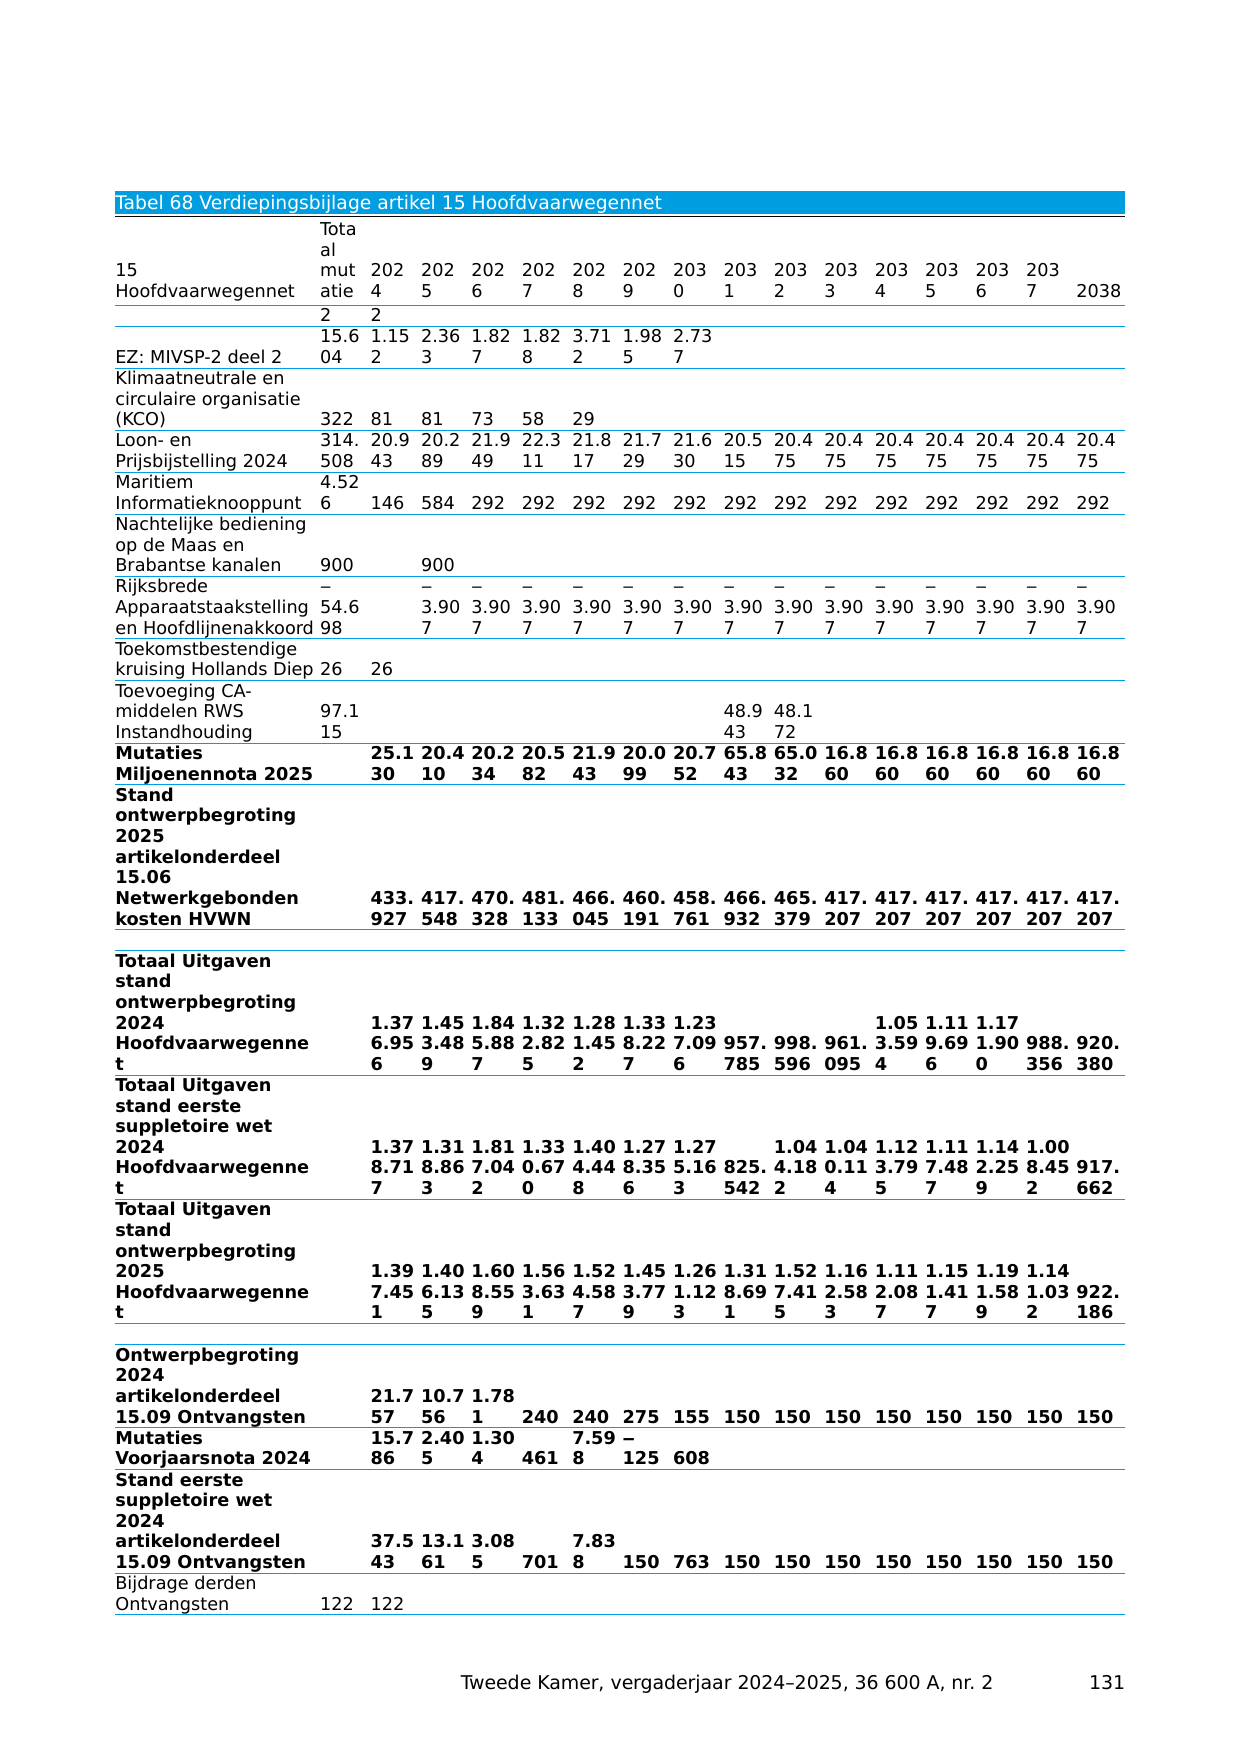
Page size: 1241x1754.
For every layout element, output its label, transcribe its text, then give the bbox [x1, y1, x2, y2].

table_cell [569, 639, 619, 680]
table_cell 1.304 [468, 1428, 519, 1469]
table_cell 1.453.489 [418, 951, 468, 1074]
table_cell 1.404.448 [569, 1076, 619, 1199]
table_cell 1.817.042 [468, 1076, 519, 1199]
table_cell [418, 1324, 468, 1344]
table_cell [468, 306, 519, 326]
table_cell 1.563.631 [519, 1200, 569, 1323]
table_cell 466.932 [720, 785, 771, 929]
table_cell ‒ 3.907 [771, 577, 821, 638]
table_cell 1.985 [620, 327, 670, 367]
table_cell 16.860 [922, 744, 972, 784]
table_cell Nachtelijke bediening op de Maas en Brabantse kanalen [115, 515, 317, 576]
table_cell 16.860 [973, 744, 1023, 784]
table_cell ‒ 3.907 [519, 577, 569, 638]
table_cell Mutaties Voorjaarsnota 2024 [115, 1428, 317, 1469]
table_cell 1.330.670 [519, 1076, 569, 1199]
table_cell [620, 681, 670, 742]
table_cell 1.191.589 [973, 1200, 1023, 1323]
table_cell [317, 785, 367, 929]
table_cell 292 [720, 473, 771, 513]
table_cell 1.152 [368, 327, 418, 367]
table_cell [771, 369, 821, 430]
table_cell 1.112.087 [872, 1200, 922, 1323]
table_cell [1073, 1428, 1125, 1469]
table_cell ‒ 3.907 [1073, 577, 1125, 638]
table_cell [418, 930, 468, 950]
table_cell [821, 1574, 872, 1614]
table_cell [771, 515, 821, 576]
table_cell [569, 1574, 619, 1614]
table_cell [771, 1324, 821, 1344]
table_cell 1.261.123 [670, 1200, 720, 1323]
table_cell [368, 1324, 418, 1344]
table_cell 608 [670, 1428, 720, 1469]
table_cell [771, 327, 821, 367]
table_cell 458.761 [670, 785, 720, 929]
table_cell 73 [468, 369, 519, 430]
table_cell 25.130 [368, 744, 418, 784]
table_cell [973, 639, 1023, 680]
table_cell 292 [569, 473, 619, 513]
table_cell 15.786 [368, 1428, 418, 1469]
table_cell [620, 515, 670, 576]
table_cell [418, 639, 468, 680]
table_cell 1.237.096 [670, 951, 720, 1074]
table_cell 470.328 [468, 785, 519, 929]
table_cell [670, 1574, 720, 1614]
table_cell 292 [1023, 473, 1073, 513]
table_cell [468, 1324, 519, 1344]
table_cell 1.040.114 [821, 1076, 872, 1199]
table_cell 150 [720, 1345, 771, 1427]
table_cell [821, 306, 872, 326]
table_cell Bijdrage derden Ontvangsten [115, 1574, 317, 1614]
table_cell [368, 681, 418, 742]
table_cell 21.949 [468, 431, 519, 472]
table_cell [519, 1324, 569, 1344]
table_cell [872, 930, 922, 950]
table_cell [922, 1324, 972, 1344]
table_cell 21.729 [620, 431, 670, 472]
table_cell Mutaties Miljoenennota 2025 [115, 744, 317, 784]
table_cell 1.117.487 [922, 1076, 972, 1199]
table_cell 150 [1023, 1470, 1073, 1573]
table_cell [115, 930, 317, 950]
table_cell [771, 1428, 821, 1469]
table_cell Toekomstbestendige kruising Hollands Diep [115, 639, 317, 680]
table_cell 2036 [973, 217, 1023, 304]
table_cell 1.828 [519, 327, 569, 367]
table_cell 701 [519, 1470, 569, 1573]
table_cell [872, 639, 922, 680]
table_cell 2028 [569, 217, 619, 304]
table_cell [317, 1428, 367, 1469]
table_cell 65.032 [771, 744, 821, 784]
table_cell [922, 681, 972, 742]
table_cell 1.044.182 [771, 1076, 821, 1199]
table_cell 1.397.451 [368, 1200, 418, 1323]
table_cell [418, 306, 468, 326]
table_cell 1.845.887 [468, 951, 519, 1074]
table_cell 900 [317, 515, 367, 576]
table_cell 16.860 [872, 744, 922, 784]
table_cell 292 [771, 473, 821, 513]
table_cell Totaal Uitgaven stand ontwerpbegroting 2024 Hoofdvaarwegennet [115, 951, 317, 1074]
table_cell 81 [418, 369, 468, 430]
table_cell ‒ 3.907 [1023, 577, 1073, 638]
table_cell 20.099 [620, 744, 670, 784]
table_cell 1.378.717 [368, 1076, 418, 1199]
table_cell [670, 515, 720, 576]
table_cell 417.207 [973, 785, 1023, 929]
table_cell 20.410 [418, 744, 468, 784]
table_cell [115, 306, 317, 326]
table_cell 16.860 [1023, 744, 1073, 784]
table_cell 48.172 [771, 681, 821, 742]
table_cell 2029 [620, 217, 670, 304]
table_cell 37.543 [368, 1470, 418, 1573]
table_cell [973, 1574, 1023, 1614]
table_cell 417.207 [872, 785, 922, 929]
table_cell 998.596 [771, 951, 821, 1074]
table_cell 26 [368, 639, 418, 680]
table_cell [1023, 1324, 1073, 1344]
table_cell 460.191 [620, 785, 670, 929]
table_cell 292 [519, 473, 569, 513]
table_cell 1.318.691 [720, 1200, 771, 1323]
table_cell 21.630 [670, 431, 720, 472]
table_cell 2032 [771, 217, 821, 304]
table_cell 417.207 [821, 785, 872, 929]
table_cell 1.123.795 [872, 1076, 922, 1199]
table_cell [1023, 1428, 1073, 1469]
table_cell 20.234 [468, 744, 519, 784]
table_cell [720, 1428, 771, 1469]
table_cell 1.278.356 [620, 1076, 670, 1199]
table_cell [872, 327, 922, 367]
table_cell 20.475 [973, 431, 1023, 472]
table_cell [922, 639, 972, 680]
table_cell 466.045 [569, 785, 619, 929]
table_cell ‒ 3.907 [720, 577, 771, 638]
table_cell 1.053.594 [872, 951, 922, 1074]
table_cell [821, 1324, 872, 1344]
table_cell [368, 930, 418, 950]
table_cell 150 [1073, 1470, 1125, 1573]
table_cell 465.379 [771, 785, 821, 929]
table_cell [821, 327, 872, 367]
table_cell [973, 1324, 1023, 1344]
table_cell 150 [872, 1345, 922, 1427]
table_cell 4.526 [317, 473, 367, 513]
table_cell [821, 515, 872, 576]
table_cell [821, 930, 872, 950]
table_cell [519, 1574, 569, 1614]
table_cell [519, 681, 569, 742]
table_cell 1.608.559 [468, 1200, 519, 1323]
table_cell [720, 369, 771, 430]
table_cell [620, 1324, 670, 1344]
table_cell [720, 327, 771, 367]
table_cell 988.356 [1023, 951, 1073, 1074]
table_cell 292 [670, 473, 720, 513]
table_cell [670, 1324, 720, 1344]
table_cell 3.085 [468, 1470, 519, 1573]
table_cell [1023, 515, 1073, 576]
table_cell 21.757 [368, 1345, 418, 1427]
table_cell 322 [317, 369, 367, 430]
table_cell 292 [872, 473, 922, 513]
table_cell 2031 [720, 217, 771, 304]
table_cell [821, 1428, 872, 1469]
table_cell 20.475 [771, 431, 821, 472]
table_cell [922, 1428, 972, 1469]
table_cell EZ: MIVSP-2 deel 2 [115, 327, 317, 367]
table_cell 16.860 [821, 744, 872, 784]
table_cell [620, 639, 670, 680]
table_cell 1.453.779 [620, 1200, 670, 1323]
table_cell 1.318.863 [418, 1076, 468, 1199]
table_cell [468, 1574, 519, 1614]
table_cell [922, 1574, 972, 1614]
table_cell 2 [368, 306, 418, 326]
table_cell 1.151.417 [922, 1200, 972, 1323]
table_cell [973, 369, 1023, 430]
table_cell [1023, 681, 1073, 742]
table_cell 2034 [872, 217, 922, 304]
table_cell 150 [973, 1345, 1023, 1427]
table_cell Rijksbrede Apparaatstaakstellingen Hoofdlijnenakkoord [115, 577, 317, 638]
table_cell [872, 1574, 922, 1614]
table_cell 314.508 [317, 431, 367, 472]
table_cell 10.756 [418, 1345, 468, 1427]
table_cell [569, 306, 619, 326]
table_cell 1.527.415 [771, 1200, 821, 1323]
table_cell [1073, 515, 1125, 576]
table_cell 920.380 [1073, 951, 1125, 1074]
table_cell 150 [1073, 1345, 1125, 1427]
table_cell [922, 327, 972, 367]
table_cell Loon- en Prijsbijstelling 2024 [115, 431, 317, 472]
table_cell [519, 639, 569, 680]
table_cell 1.827 [468, 327, 519, 367]
table_cell 240 [569, 1345, 619, 1427]
table_cell 1.142.259 [973, 1076, 1023, 1199]
table_cell 16.860 [1073, 744, 1125, 784]
table_cell 1.171.900 [973, 951, 1023, 1074]
table_cell 292 [922, 473, 972, 513]
table_cell 957.785 [720, 951, 771, 1074]
table_cell 917.662 [1073, 1076, 1125, 1199]
table_cell [1073, 639, 1125, 680]
table_cell 97.115 [317, 681, 367, 742]
table_cell 481.133 [519, 785, 569, 929]
table_cell 122 [317, 1574, 367, 1614]
table_cell [922, 306, 972, 326]
table_cell 2038 [1073, 217, 1125, 304]
table_cell 2.737 [670, 327, 720, 367]
table_cell 292 [468, 473, 519, 513]
table_cell 1.781 [468, 1345, 519, 1427]
table_cell [821, 681, 872, 742]
table_cell [1073, 930, 1125, 950]
table_cell 1.322.825 [519, 951, 569, 1074]
table_cell [720, 639, 771, 680]
table_cell 417.548 [418, 785, 468, 929]
table_cell [418, 681, 468, 742]
table_cell 1.406.135 [418, 1200, 468, 1323]
table_cell [317, 930, 367, 950]
table_cell [670, 681, 720, 742]
table_cell 7.838 [569, 1470, 619, 1573]
table_cell 3.712 [569, 327, 619, 367]
table_cell [720, 306, 771, 326]
table_cell [922, 930, 972, 950]
table_cell [569, 515, 619, 576]
table_cell [670, 306, 720, 326]
table_cell [872, 1428, 922, 1469]
table_cell [1073, 369, 1125, 430]
table_cell [821, 639, 872, 680]
table_cell 292 [620, 473, 670, 513]
table_cell 20.475 [922, 431, 972, 472]
table_cell [720, 1324, 771, 1344]
table_cell 584 [418, 473, 468, 513]
table_cell 122 [368, 1574, 418, 1614]
table_cell 150 [872, 1470, 922, 1573]
table_cell [468, 639, 519, 680]
table_cell 2030 [670, 217, 720, 304]
table_cell 15.604 [317, 327, 367, 367]
table_cell [771, 306, 821, 326]
table_cell [973, 930, 1023, 950]
table_cell [317, 744, 367, 784]
table_cell [620, 1574, 670, 1614]
table_cell 417.207 [922, 785, 972, 929]
table_cell [569, 681, 619, 742]
table_cell 21.943 [569, 744, 619, 784]
table_cell [973, 515, 1023, 576]
table_cell 2024 [368, 217, 418, 304]
table_cell [569, 1324, 619, 1344]
table_cell [468, 515, 519, 576]
table_cell [872, 515, 922, 576]
table_cell Maritiem Informatieknooppunt [115, 473, 317, 513]
table_cell [1073, 1324, 1125, 1344]
table_cell 1.338.227 [620, 951, 670, 1074]
table_cell 150 [821, 1470, 872, 1573]
table_cell [922, 515, 972, 576]
table_cell 146 [368, 473, 418, 513]
table_cell [720, 930, 771, 950]
table_cell 150 [720, 1470, 771, 1573]
table_cell [317, 1200, 367, 1323]
table_cell 20.752 [670, 744, 720, 784]
table_cell [1073, 306, 1125, 326]
table_cell [1073, 1574, 1125, 1614]
table_cell 763 [670, 1470, 720, 1573]
table_cell 461 [519, 1428, 569, 1469]
table_cell [973, 1428, 1023, 1469]
table_cell ‒ 3.907 [973, 577, 1023, 638]
table_cell ‒ 3.907 [821, 577, 872, 638]
table_cell 65.843 [720, 744, 771, 784]
table_cell [317, 1076, 367, 1199]
table_cell 150 [771, 1345, 821, 1427]
table_cell 150 [771, 1470, 821, 1573]
table_cell 1.141.032 [1023, 1200, 1073, 1323]
table_cell [317, 1470, 367, 1573]
table_cell Totaal mutatie [317, 217, 367, 304]
table_cell 13.161 [418, 1470, 468, 1573]
table_cell 20.475 [1023, 431, 1073, 472]
table_cell [317, 1324, 367, 1344]
table_cell 26 [317, 639, 367, 680]
table_cell 1.376.956 [368, 951, 418, 1074]
table_cell Totaal Uitgaven stand ontwerpbegroting 2025 Hoofdvaarwegennet [115, 1200, 317, 1323]
table_cell [872, 681, 922, 742]
table_cell [720, 1574, 771, 1614]
table_cell 1.162.583 [821, 1200, 872, 1323]
table_cell 1.119.696 [922, 951, 972, 1074]
table_cell [519, 306, 569, 326]
table_cell 20.475 [1073, 431, 1125, 472]
table_cell [872, 306, 922, 326]
table_cell [670, 639, 720, 680]
table_cell 922.186 [1073, 1200, 1125, 1323]
table_cell ‒ 3.907 [872, 577, 922, 638]
table_cell 7.598 [569, 1428, 619, 1469]
table_cell [1023, 930, 1073, 950]
table_cell [519, 930, 569, 950]
table_cell Stand ontwerpbegroting 2025 artikelonderdeel 15.06 Netwerkgebonden kosten HVWN [115, 785, 317, 929]
table_cell [569, 930, 619, 950]
table_cell 2035 [922, 217, 972, 304]
table_cell [620, 930, 670, 950]
table_cell 961.095 [821, 951, 872, 1074]
table_cell 29 [569, 369, 619, 430]
table_cell 20.289 [418, 431, 468, 472]
table_cell [620, 306, 670, 326]
table_cell 240 [519, 1345, 569, 1427]
table_cell 22.311 [519, 431, 569, 472]
table_cell 900 [418, 515, 468, 576]
table_cell [368, 515, 418, 576]
table_cell [720, 515, 771, 576]
table_cell [418, 1574, 468, 1614]
table_cell 81 [368, 369, 418, 430]
table_cell [771, 1574, 821, 1614]
table_cell ‒ 125 [620, 1428, 670, 1469]
table_cell 20.515 [720, 431, 771, 472]
table_cell Toevoeging CA-middelen RWS Instandhouding [115, 681, 317, 742]
table_cell 20.943 [368, 431, 418, 472]
table_cell [670, 369, 720, 430]
table_cell 2027 [519, 217, 569, 304]
table_cell 2037 [1023, 217, 1073, 304]
table_cell 1.524.587 [569, 1200, 619, 1323]
table_cell 2.363 [418, 327, 468, 367]
table_cell 2026 [468, 217, 519, 304]
table_cell 58 [519, 369, 569, 430]
table_cell [771, 930, 821, 950]
table_cell [317, 1345, 367, 1427]
table_cell ‒ 54.698 [317, 577, 367, 638]
table_cell 150 [973, 1470, 1023, 1573]
table_cell [821, 369, 872, 430]
table_cell 20.475 [821, 431, 872, 472]
table_cell [519, 515, 569, 576]
table_cell [1023, 327, 1073, 367]
table_cell ‒ 3.907 [468, 577, 519, 638]
table_cell 20.582 [519, 744, 569, 784]
table_cell [1073, 327, 1125, 367]
table_cell 155 [670, 1345, 720, 1427]
table_cell 150 [821, 1345, 872, 1427]
table_cell 21.817 [569, 431, 619, 472]
table_cell 292 [821, 473, 872, 513]
table_cell 1.281.452 [569, 951, 619, 1074]
table_cell 292 [973, 473, 1023, 513]
table_cell 150 [922, 1470, 972, 1573]
table_cell 2025 [418, 217, 468, 304]
table_cell [115, 1324, 317, 1344]
table_cell Totaal Uitgaven stand eerste suppletoire wet 2024 Hoofdvaarwegennet [115, 1076, 317, 1199]
table_cell [468, 681, 519, 742]
table_cell [468, 930, 519, 950]
table_cell 825.542 [720, 1076, 771, 1199]
table_cell [973, 306, 1023, 326]
table_cell [771, 639, 821, 680]
table_cell [368, 577, 418, 638]
table_cell Stand eerste suppletoire wet 2024 artikelonderdeel 15.09 Ontvangsten [115, 1470, 317, 1573]
table_cell 1.275.163 [670, 1076, 720, 1199]
table_cell [1023, 369, 1073, 430]
table_cell 275 [620, 1345, 670, 1427]
table_cell Ontwerpbegroting 2024 artikelonderdeel 15.09 Ontvangsten [115, 1345, 317, 1427]
table_cell [1023, 1574, 1073, 1614]
table_cell [973, 327, 1023, 367]
table_cell [922, 369, 972, 430]
table_cell 417.207 [1073, 785, 1125, 929]
table_cell Klimaatneutrale en circulaire organisatie (KCO) [115, 369, 317, 430]
table_cell 433.927 [368, 785, 418, 929]
table_cell 292 [1073, 473, 1125, 513]
table_cell [620, 369, 670, 430]
table_cell 2 [317, 306, 367, 326]
table_cell 15 Hoofdvaarwegennet [115, 217, 317, 304]
table_cell ‒ 3.907 [620, 577, 670, 638]
table_cell 150 [922, 1345, 972, 1427]
table_cell 150 [1023, 1345, 1073, 1427]
table_cell ‒ 3.907 [418, 577, 468, 638]
table_cell [973, 681, 1023, 742]
table_cell 20.475 [872, 431, 922, 472]
table_cell [872, 1324, 922, 1344]
table_cell 2.405 [418, 1428, 468, 1469]
table_cell [1073, 681, 1125, 742]
table_cell 48.943 [720, 681, 771, 742]
table_cell [872, 369, 922, 430]
table_cell [1023, 639, 1073, 680]
table_cell [1023, 306, 1073, 326]
table_cell 1.008.452 [1023, 1076, 1073, 1199]
table_cell 2033 [821, 217, 872, 304]
table_cell 150 [620, 1470, 670, 1573]
table_cell ‒ 3.907 [922, 577, 972, 638]
table_cell ‒ 3.907 [670, 577, 720, 638]
table_cell ‒ 3.907 [569, 577, 619, 638]
table_cell [317, 951, 367, 1074]
table_cell [670, 930, 720, 950]
table_cell 417.207 [1023, 785, 1073, 929]
